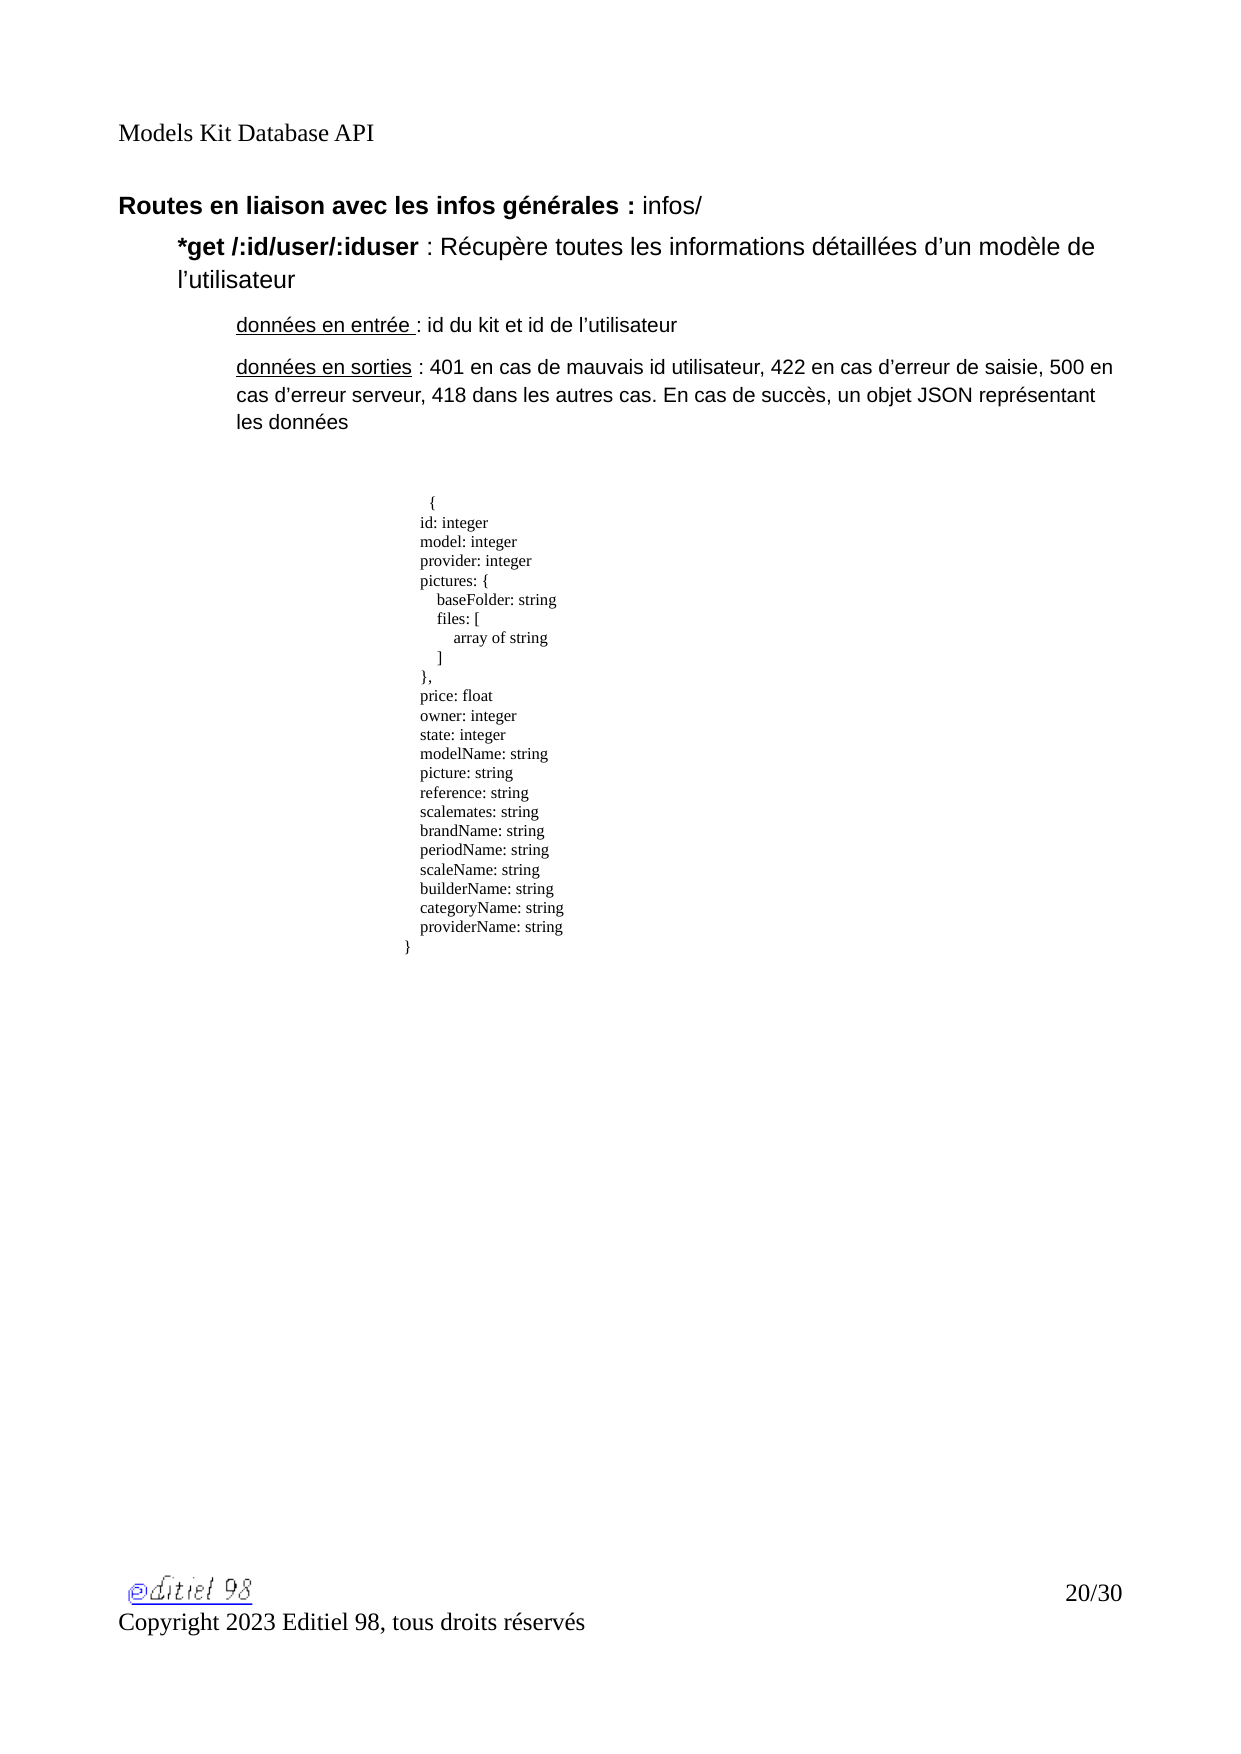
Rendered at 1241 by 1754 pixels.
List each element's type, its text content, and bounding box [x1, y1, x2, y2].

text données en sorties : 401 en cas de mauvais id utilisateur, 422 en cas d’erreur de saisie, 500 en cas d’erreur serveur, 418 dans les autres cas. En cas de succès, un objet JSON représentant les données [236, 355, 1122, 434]
text *get /:id/user/:iduser : Récupère toutes les informations détaillées d’un modèle de l’utilisateur [177, 232, 1122, 294]
subtitle Routes en liaison avec les infos générales : infos/ [118, 191, 1122, 220]
text données en entrée : id du kit et id de l’utilisateur [236, 313, 1122, 337]
picture [127, 1575, 253, 1605]
